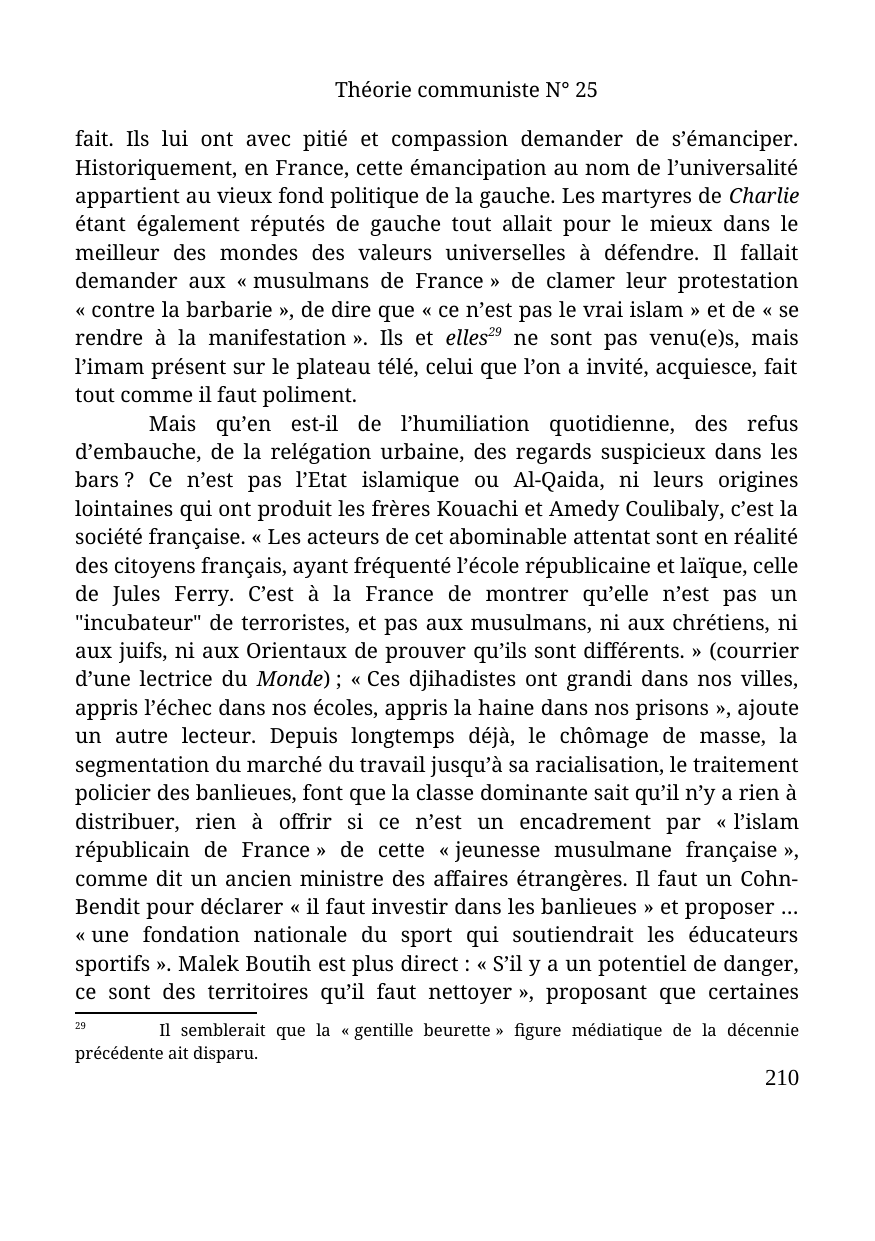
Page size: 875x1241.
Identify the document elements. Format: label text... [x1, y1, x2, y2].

text Mais qu’en est-il de l’humiliation quotidienne, des refus d’embauche, de la relégation urbaine, des regards suspicieux dans les bars ? Ce n’est pas l’Etat islamique ou Al-Qaida, ni leurs origines lointaines qui ont produit les frères Kouachi et Amedy Coulibaly, c’est la société française. « Les acteurs de cet abominable attentat sont en réalité des citoyens français, ayant fréquenté l’école républicaine et laïque, celle de Jules Ferry. C’est à la France de montrer qu’elle n’est pas un "incubateur" de terroristes, et pas aux musulmans, ni aux chrétiens, ni aux juifs, ni aux Orientaux de prouver qu’ils sont différents. » (courrier d’une lectrice du Monde) ; « Ces djihadistes ont grandi dans nos villes, appris l’échec dans nos écoles, appris la haine dans nos prisons », ajoute un autre lecteur. Depuis longtemps déjà, le chômage de masse, la segmentation du marché du travail jusqu’à sa racialisation, le traitement policier des banlieues, font que la classe dominante sait qu’il n’y a rien à distribuer, rien à offrir si ce n’est un encadrement par « l’islam républicain de France » de cette « jeunesse musulmane française », comme dit un ancien ministre des affaires étrangères. Il faut un Cohn-Bendit pour déclarer « il faut investir dans les banlieues » et proposer … « une fondation nationale du sport qui soutiendrait les éducateurs sportifs ». Malek Boutih est plus direct : « S’il y a un potentiel de danger, ce sont des territoires qu’il faut nettoyer », proposant que certaines [75, 409, 799, 1006]
text fait. Ils lui ont avec pitié et compassion demander de s’émanciper. Historiquement, en France, cette émancipation au nom de l’universalité appartient au vieux fond politique de la gauche. Les martyres de Charlie étant également réputés de gauche tout allait pour le mieux dans le meilleur des mondes des valeurs universelles à défendre. Il fallait demander aux « musulmans de France » de clamer leur protestation « contre la barbarie », de dire que « ce n’est pas le vrai islam » et de « se rendre à la manifestation ». Ils et elles ne sont pas venu(e)s, mais l’imam présent sur le plateau télé, celui que l’on a invité, acquiesce, fait tout comme il faut poliment. [75, 124, 799, 409]
text Il semblerait que la « gentille beurette » figure médiatique de la décennie précédente ait disparu. [75, 1019, 799, 1064]
